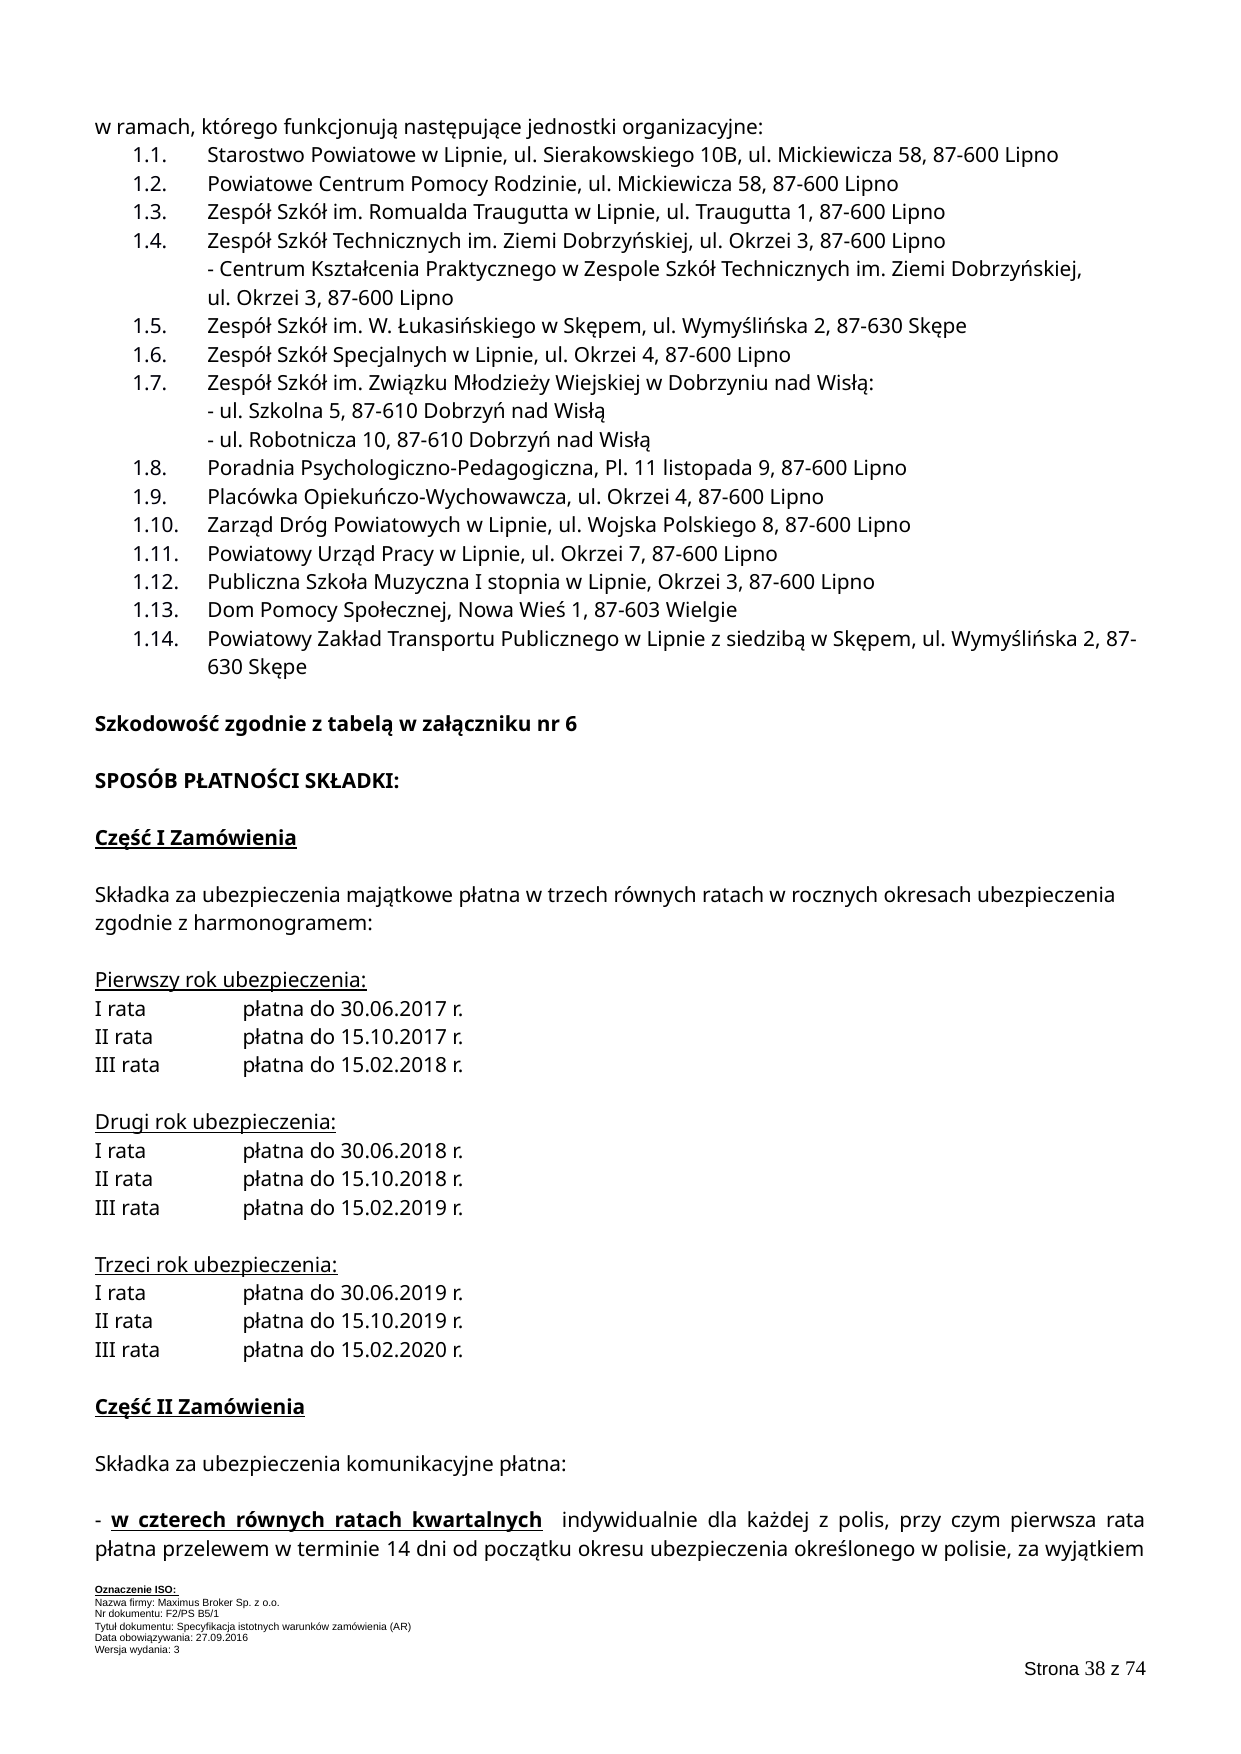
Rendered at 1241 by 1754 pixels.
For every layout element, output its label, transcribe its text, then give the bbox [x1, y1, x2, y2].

list - ul. Szkolna 5, 87-610 Dobrzyń nad Wisłą [207, 397, 1146, 425]
list Zespół Szkół Technicznych im. Ziemi Dobrzyńskiej, ul. Okrzei 3, 87-600 Lipno [132, 226, 1146, 254]
text III rata płatna do 15.02.2018 r. [94, 1051, 1146, 1079]
text III rata płatna do 15.02.2020 r. [94, 1335, 1146, 1363]
text Trzeci rok ubezpieczenia: [94, 1250, 1146, 1278]
text - w czterech równych ratach kwartalnych indywidualnie dla każdej z polis, przy czym pierwsza rata płatna przelewem w terminie 14 dni od początku okresu ubezpieczenia określonego w polisie, za wyjątkiem [94, 1506, 1146, 1562]
text Składka za ubezpieczenia majątkowe płatna w trzech równych ratach w rocznych okresach ubezpieczenia zgodnie z harmonogramem: [94, 880, 1146, 937]
text I rata płatna do 30.06.2017 r. [94, 994, 1146, 1022]
list Dom Pomocy Społecznej, Nowa Wieś 1, 87-603 Wielgie [132, 596, 1146, 624]
list Zarząd Dróg Powiatowych w Lipnie, ul. Wojska Polskiego 8, 87-600 Lipno [132, 510, 1146, 539]
text II rata płatna do 15.10.2019 r. [94, 1307, 1146, 1335]
list Powiatowy Urząd Pracy w Lipnie, ul. Okrzei 7, 87-600 Lipno [132, 539, 1146, 567]
list - Centrum Kształcenia Praktycznego w Zespole Szkół Technicznych im. Ziemi Dobrzyńskiej, ul. Okrzei 3, 87-600 Lipno [207, 254, 1146, 311]
list Zespół Szkół Specjalnych w Lipnie, ul. Okrzei 4, 87-600 Lipno [132, 340, 1146, 368]
list - ul. Robotnicza 10, 87-610 Dobrzyń nad Wisłą [207, 425, 1146, 453]
list Starostwo Powiatowe w Lipnie, ul. Sierakowskiego 10B, ul. Mickiewicza 58, 87-600 Lipno [132, 141, 1146, 169]
text Część II Zamówienia [94, 1392, 1146, 1420]
list Powiatowy Zakład Transportu Publicznego w Lipnie z siedzibą w Skępem, ul. Wymyślińska 2, 87-630 Skępe [132, 624, 1146, 681]
text I rata płatna do 30.06.2018 r. [94, 1136, 1146, 1164]
text III rata płatna do 15.02.2019 r. [94, 1193, 1146, 1221]
list Poradnia Psychologiczno-Pedagogiczna, Pl. 11 listopada 9, 87-600 Lipno [132, 453, 1146, 482]
text Pierwszy rok ubezpieczenia: [94, 965, 1146, 994]
list Placówka Opiekuńczo-Wychowawcza, ul. Okrzei 4, 87-600 Lipno [132, 482, 1146, 510]
text Składka za ubezpieczenia komunikacyjne płatna: [94, 1449, 1146, 1477]
text w ramach, którego funkcjonują następujące jednostki organizacyjne: [94, 112, 1146, 141]
text II rata płatna do 15.10.2017 r. [94, 1022, 1146, 1051]
list Zespół Szkół im. Związku Młodzieży Wiejskiej w Dobrzyniu nad Wisłą: [132, 368, 1146, 397]
list Zespół Szkół im. W. Łukasińskiego w Skępem, ul. Wymyślińska 2, 87-630 Skępe [132, 311, 1146, 340]
text II rata płatna do 15.10.2018 r. [94, 1164, 1146, 1193]
list Publiczna Szkoła Muzyczna I stopnia w Lipnie, Okrzei 3, 87-600 Lipno [132, 567, 1146, 596]
text Szkodowość zgodnie z tabelą w załączniku nr 6 [94, 709, 1146, 738]
text Drugi rok ubezpieczenia: [94, 1107, 1146, 1136]
text I rata płatna do 30.06.2019 r. [94, 1278, 1146, 1307]
list Zespół Szkół im. Romualda Traugutta w Lipnie, ul. Traugutta 1, 87-600 Lipno [132, 197, 1146, 226]
text SPOSÓB PŁATNOŚCI SKŁADKI: [94, 766, 1146, 795]
list Powiatowe Centrum Pomocy Rodzinie, ul. Mickiewicza 58, 87-600 Lipno [132, 169, 1146, 197]
text Część I Zamówienia [94, 823, 1146, 852]
